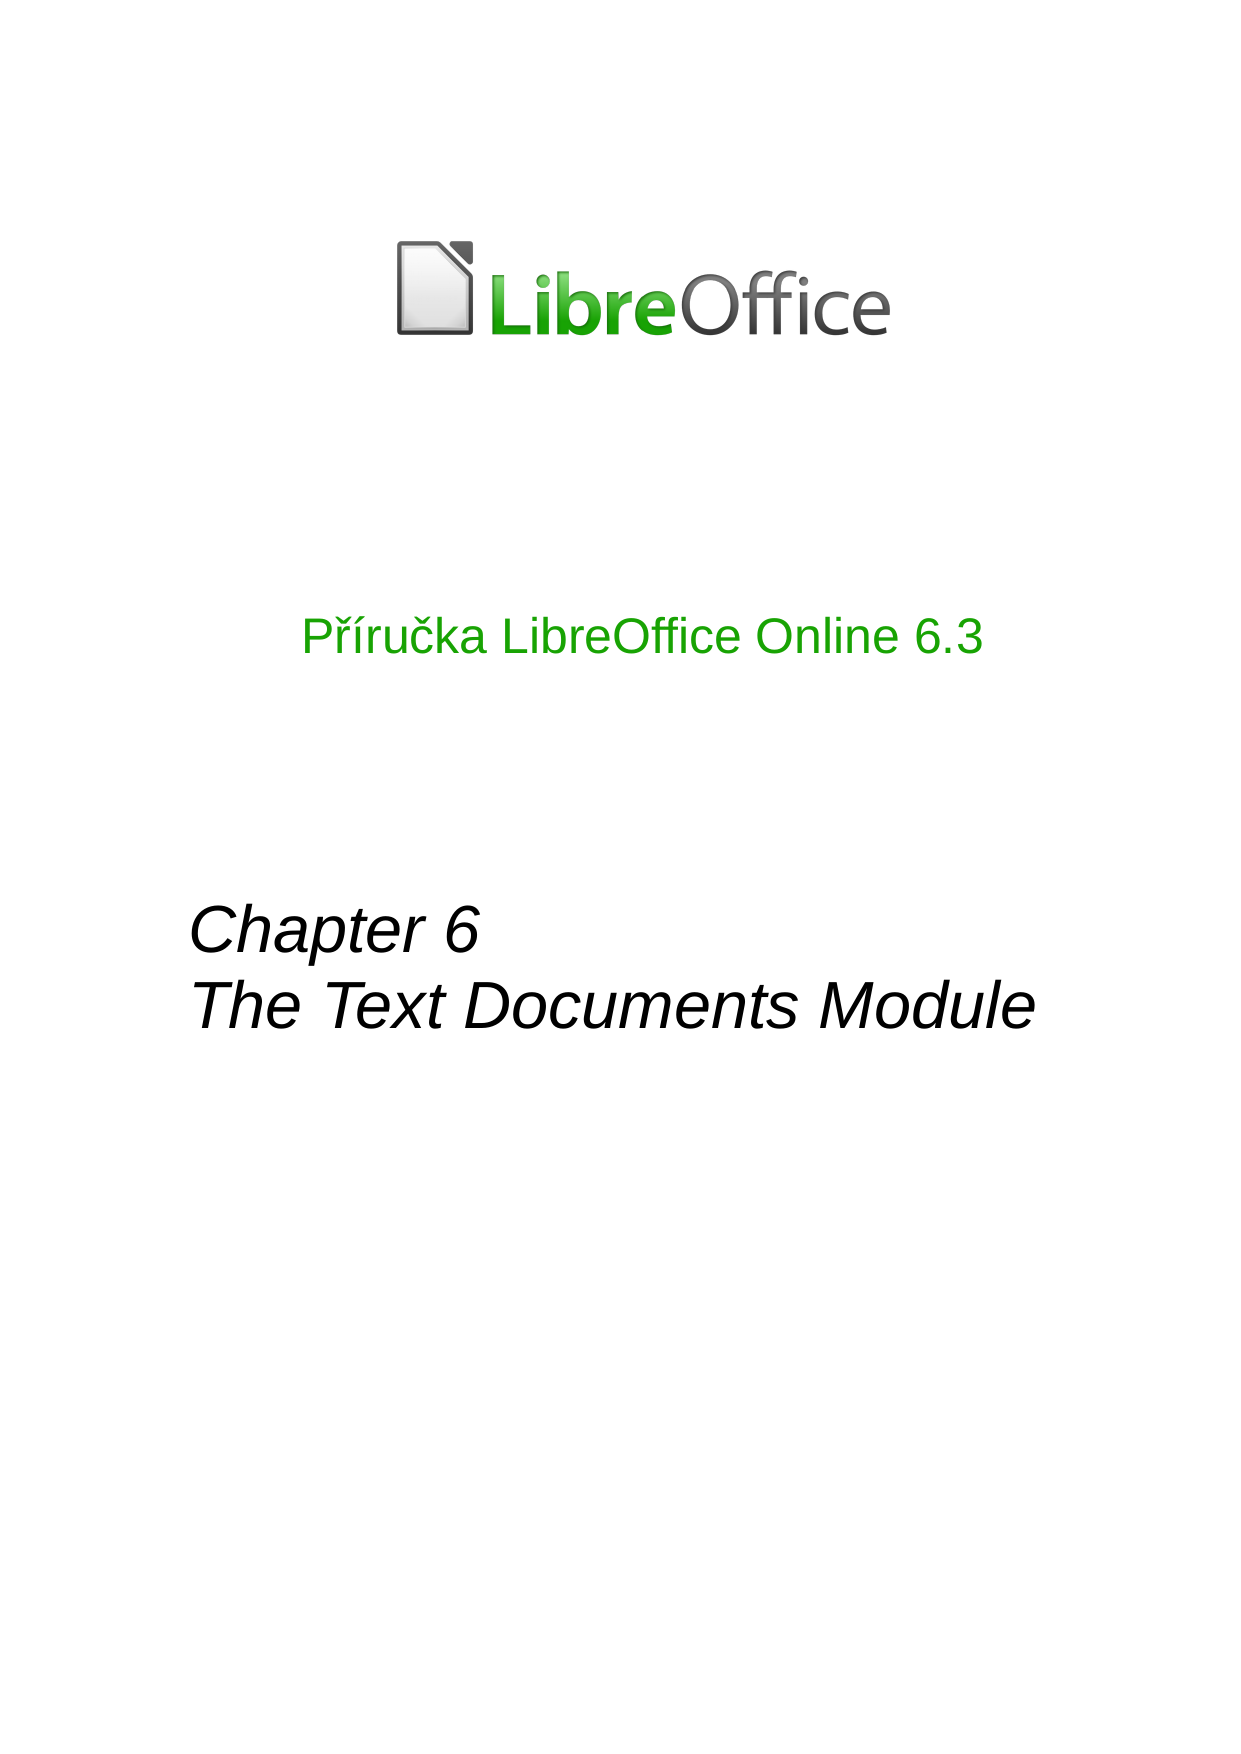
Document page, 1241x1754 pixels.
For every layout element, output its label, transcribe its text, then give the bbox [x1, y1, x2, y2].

title Chapter 6 The Text Documents Module [188, 889, 1098, 1043]
text Příručka LibreOffice Online 6.3 [188, 607, 1098, 664]
picture [392, 236, 893, 342]
